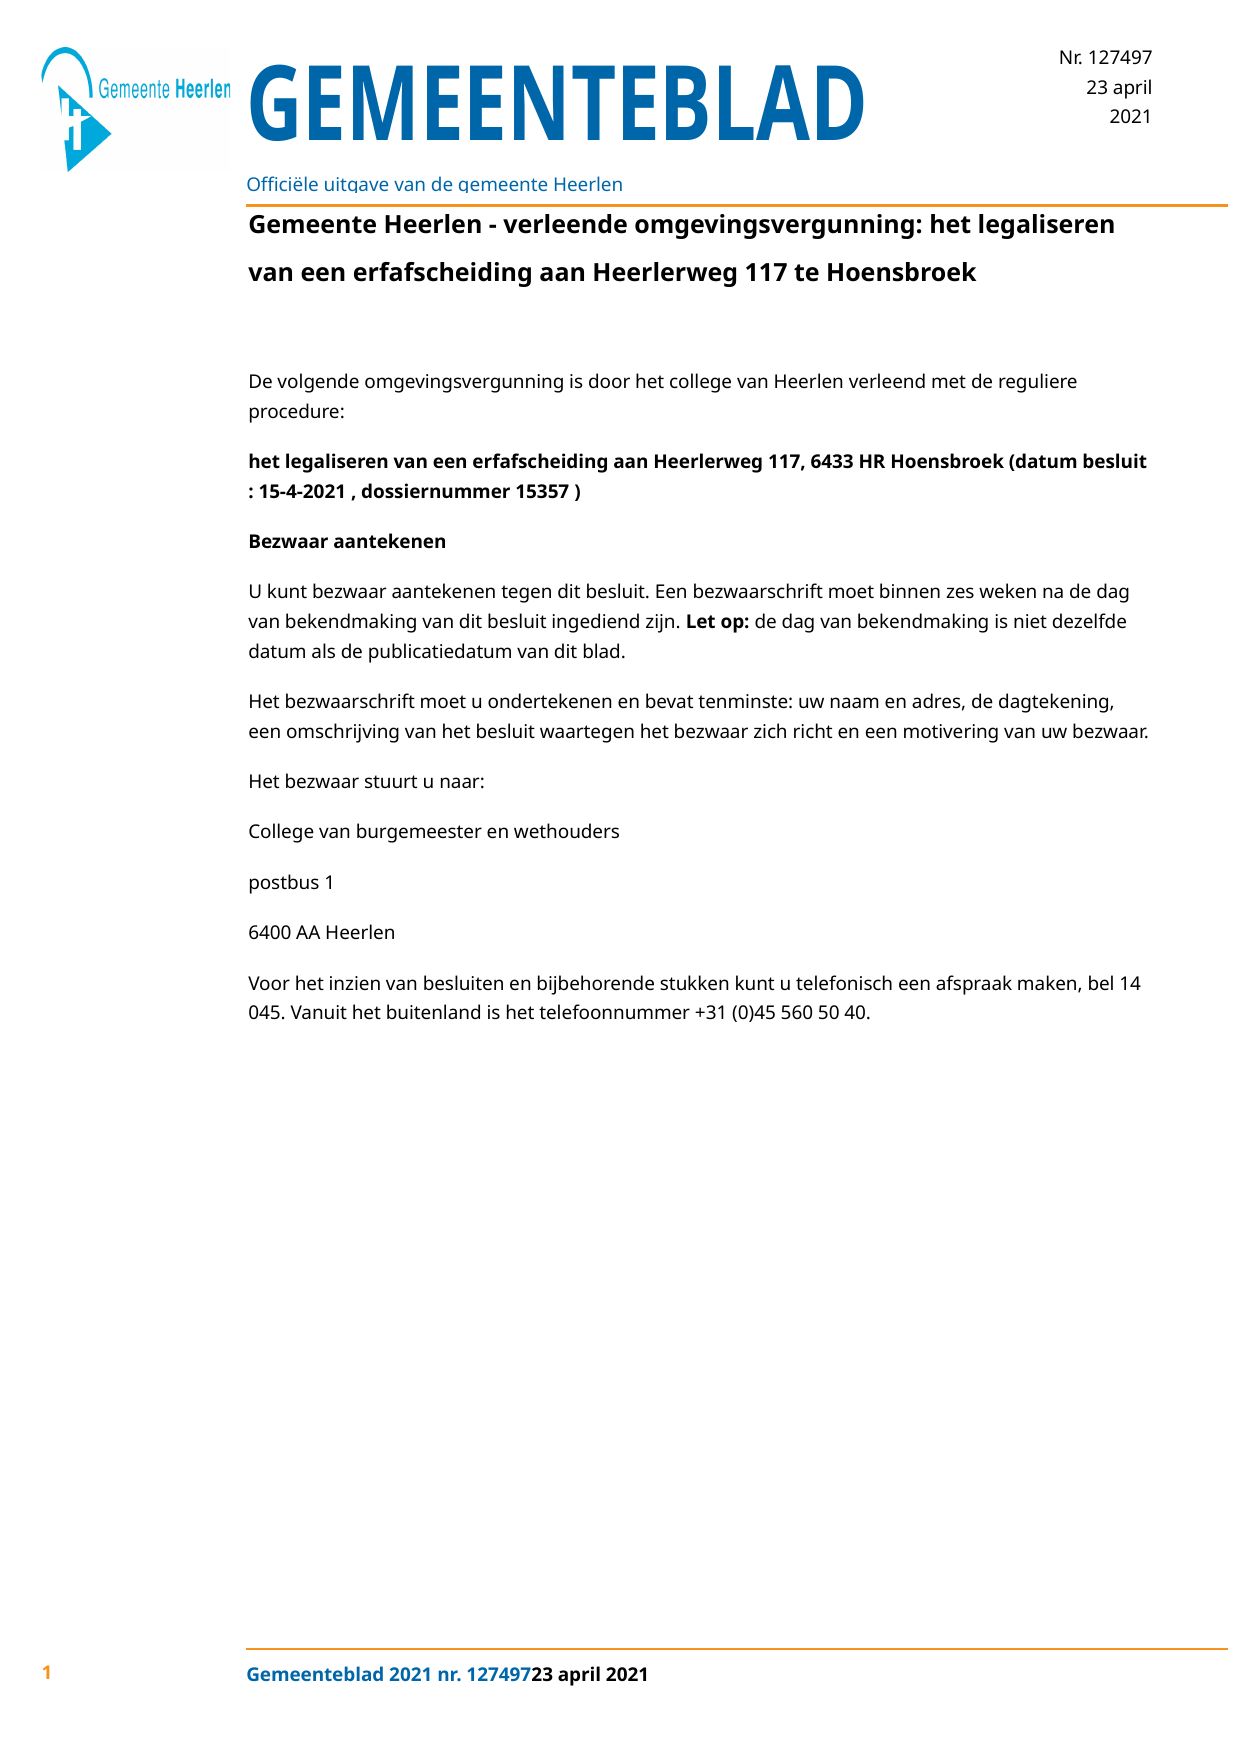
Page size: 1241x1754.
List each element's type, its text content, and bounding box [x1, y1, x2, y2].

text College van burgemeester en wethouders [248, 819, 1152, 844]
text Het bezwaarschrift moet u ondertekenen en bevat tenminste: uw naam en adres, de dagtekening, een omschrijving van het besluit waartegen het bezwaar zich richt en een motivering van uw bezwaar. [248, 688, 1152, 744]
text Gemeente Heerlen - verleende omgevingsvergunning: het legaliseren van een erfafscheiding aan Heerlerweg 117 te Hoensbroek [248, 207, 1152, 288]
picture [41, 47, 231, 172]
text U kunt bezwaar aantekenen tegen dit besluit. Een bezwaarschrift moet binnen zes weken na de dag van bekendmaking van dit besluit ingediend zijn. Let op: de dag van bekendmaking is niet dezelfde datum als de publicatiedatum van dit blad. [248, 579, 1152, 664]
text Bezwaar aantekenen [248, 528, 1152, 554]
text het legaliseren van een erfafscheiding aan Heerlerweg 117, 6433 HR Hoensbroek (datum besluit : 15-4-2021 , dossiernummer 15357 ) [248, 448, 1152, 504]
picture [41, 47, 59, 70]
text Voor het inzien van besluiten en bijbehorende stukken kunt u telefonisch een afspraak maken, bel 14 045. Vanuit het buitenland is het telefoonnummer +31 (0)45 560 50 40. [248, 970, 1152, 1025]
text postbus 1 [248, 869, 1152, 895]
text 6400 AA Heerlen [248, 919, 1152, 945]
text De volgende omgevingsvergunning is door het college van Heerlen verleend met de reguliere procedure: [248, 368, 1152, 424]
text Het bezwaar stuurt u naar: [248, 768, 1152, 794]
